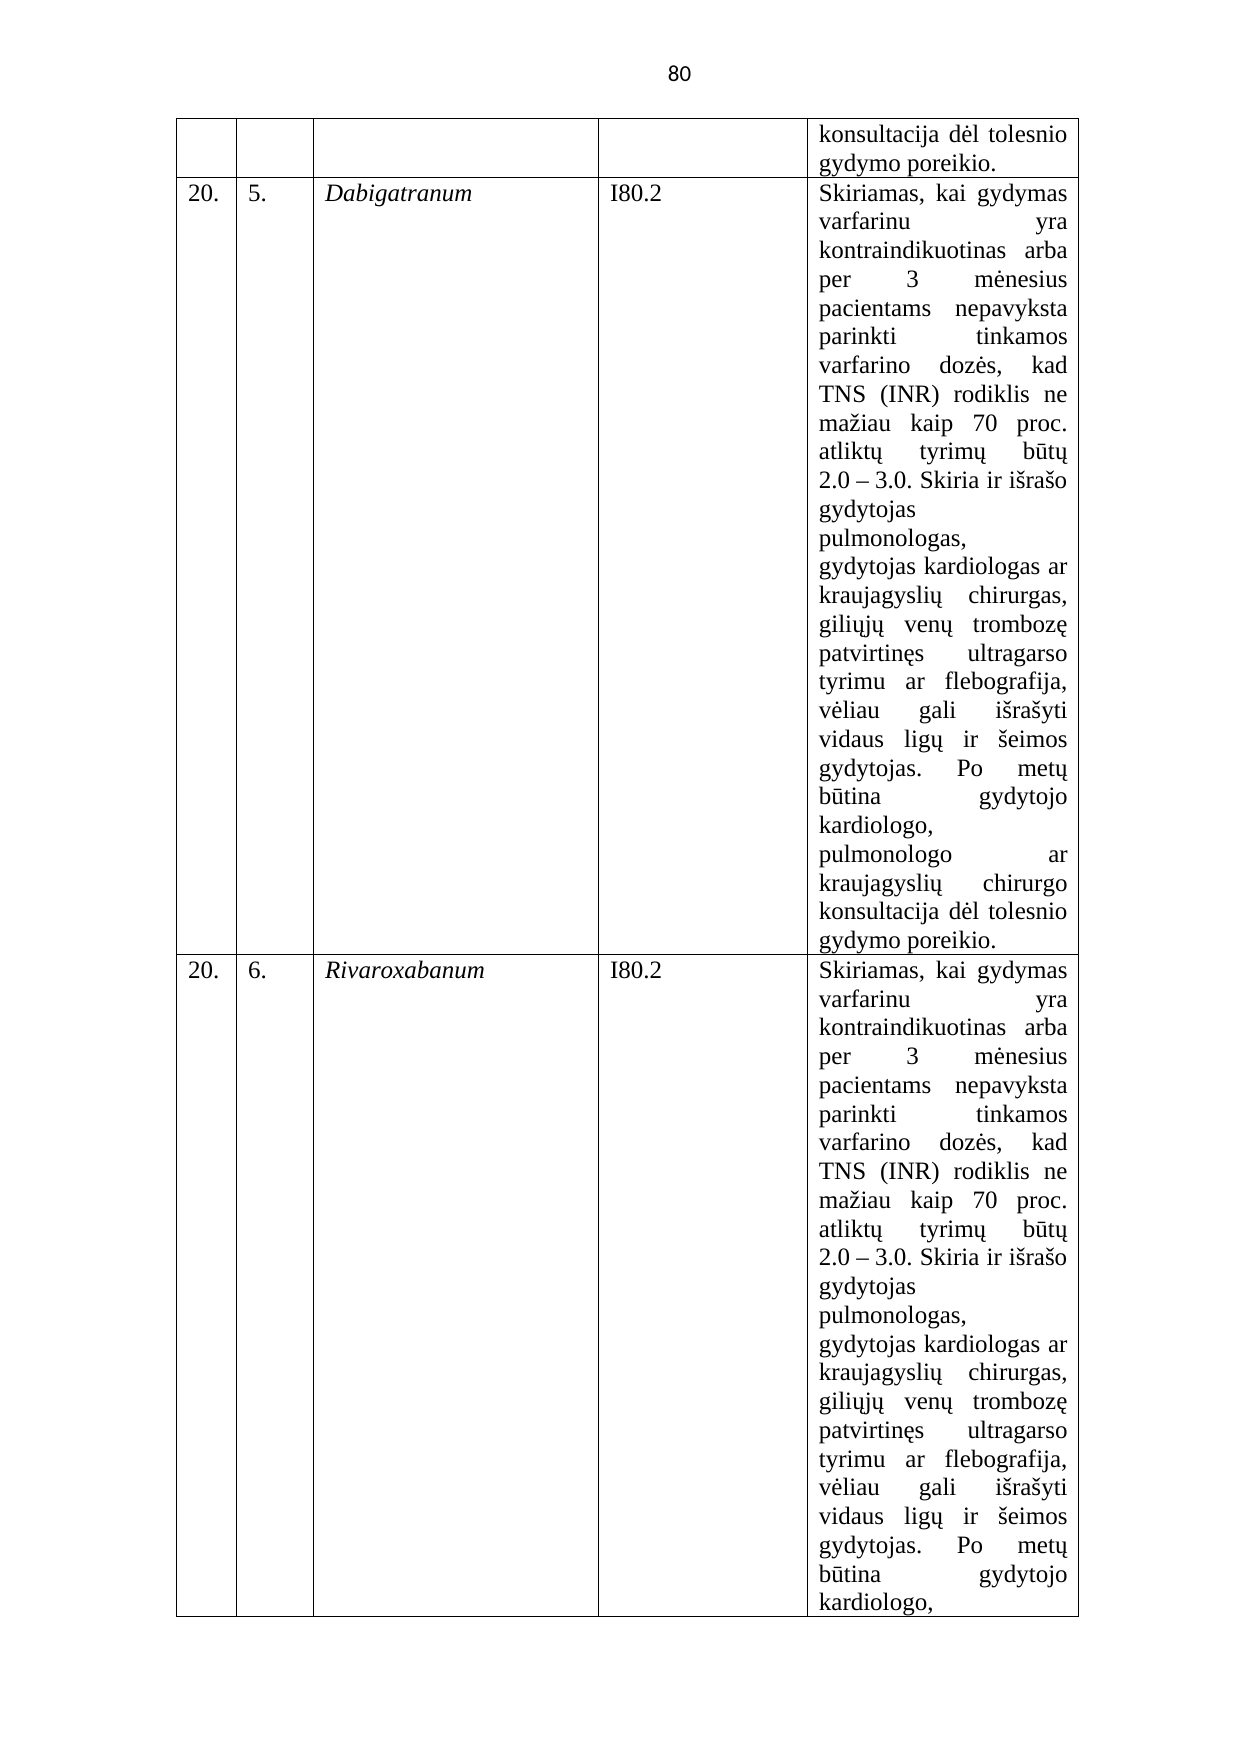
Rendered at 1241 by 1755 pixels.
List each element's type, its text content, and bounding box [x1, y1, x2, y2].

table_cell I80.2 [599, 178, 807, 954]
table_cell [1099, 118, 1103, 177]
table_cell [1093, 177, 1099, 954]
table_cell [599, 119, 807, 177]
table_cell 20. [177, 955, 236, 1616]
table_cell Skiriamas, kai gydymas varfarinu yra kontraindikuotinas arba per 3 mėnesius pacientams nepavyksta parinkti tinkamos varfarino dozės, kad TNS (INR) rodiklis ne mažiau kaip 70 proc. atliktų tyrimų būtų 2.0 – 3.0. Skiria ir išrašo gydytojas pulmonologas, gydytojas kardiologas ar kraujagyslių chirurgas, giliųjų venų trombozę patvirtinęs ultragarso tyrimu ar flebografija, vėliau gali išrašyti vidaus ligų ir šeimos gydytojas. Po metų būtina gydytojo kardiologo, pulmonologo ar kraujagyslių chirurgo konsultacija dėl tolesnio gydymo poreikio. [808, 178, 1078, 954]
table_cell [1093, 118, 1099, 177]
table_cell [1103, 118, 1109, 177]
table_cell [1103, 177, 1109, 954]
table_cell 5. [237, 178, 313, 954]
table_cell [1109, 177, 1123, 954]
table_cell [1088, 118, 1093, 177]
table_cell Skiriamas, kai gydymas varfarinu yra kontraindikuotinas arba per 3 mėnesius pacientams nepavyksta parinkti tinkamos varfarino dozės, kad TNS (INR) rodiklis ne mažiau kaip 70 proc. atliktų tyrimų būtų 2.0 – 3.0. Skiria ir išrašo gydytojas pulmonologas, gydytojas kardiologas ar kraujagyslių chirurgas, giliųjų venų trombozę patvirtinęs ultragarso tyrimu ar flebografija, vėliau gali išrašyti vidaus ligų ir šeimos gydytojas. Po metų būtina gydytojo kardiologo, [808, 955, 1078, 1616]
table_cell [1109, 118, 1123, 177]
table_cell I80.2 [599, 955, 807, 1616]
table_cell [1099, 954, 1103, 1616]
table_cell [1084, 177, 1088, 954]
table_cell [1079, 177, 1083, 954]
table_cell Dabigatranum [314, 178, 598, 954]
table_cell [177, 119, 236, 177]
table_cell 6. [237, 955, 313, 1616]
table_cell [1079, 954, 1083, 1616]
table_cell [1084, 954, 1088, 1616]
table_cell [1079, 118, 1083, 177]
table_cell Rivaroxabanum [314, 955, 598, 1616]
table_cell [237, 119, 313, 177]
table_cell [1088, 954, 1093, 1616]
table_cell konsultacija dėl tolesnio gydymo poreikio. [808, 119, 1078, 177]
table_cell [1103, 954, 1109, 1616]
table_cell [1099, 177, 1103, 954]
table_cell [1084, 118, 1088, 177]
table_cell [1088, 177, 1093, 954]
table_cell [314, 119, 598, 177]
table_cell [1109, 954, 1123, 1616]
table_cell 20. [177, 178, 236, 954]
table_cell [1093, 954, 1099, 1616]
